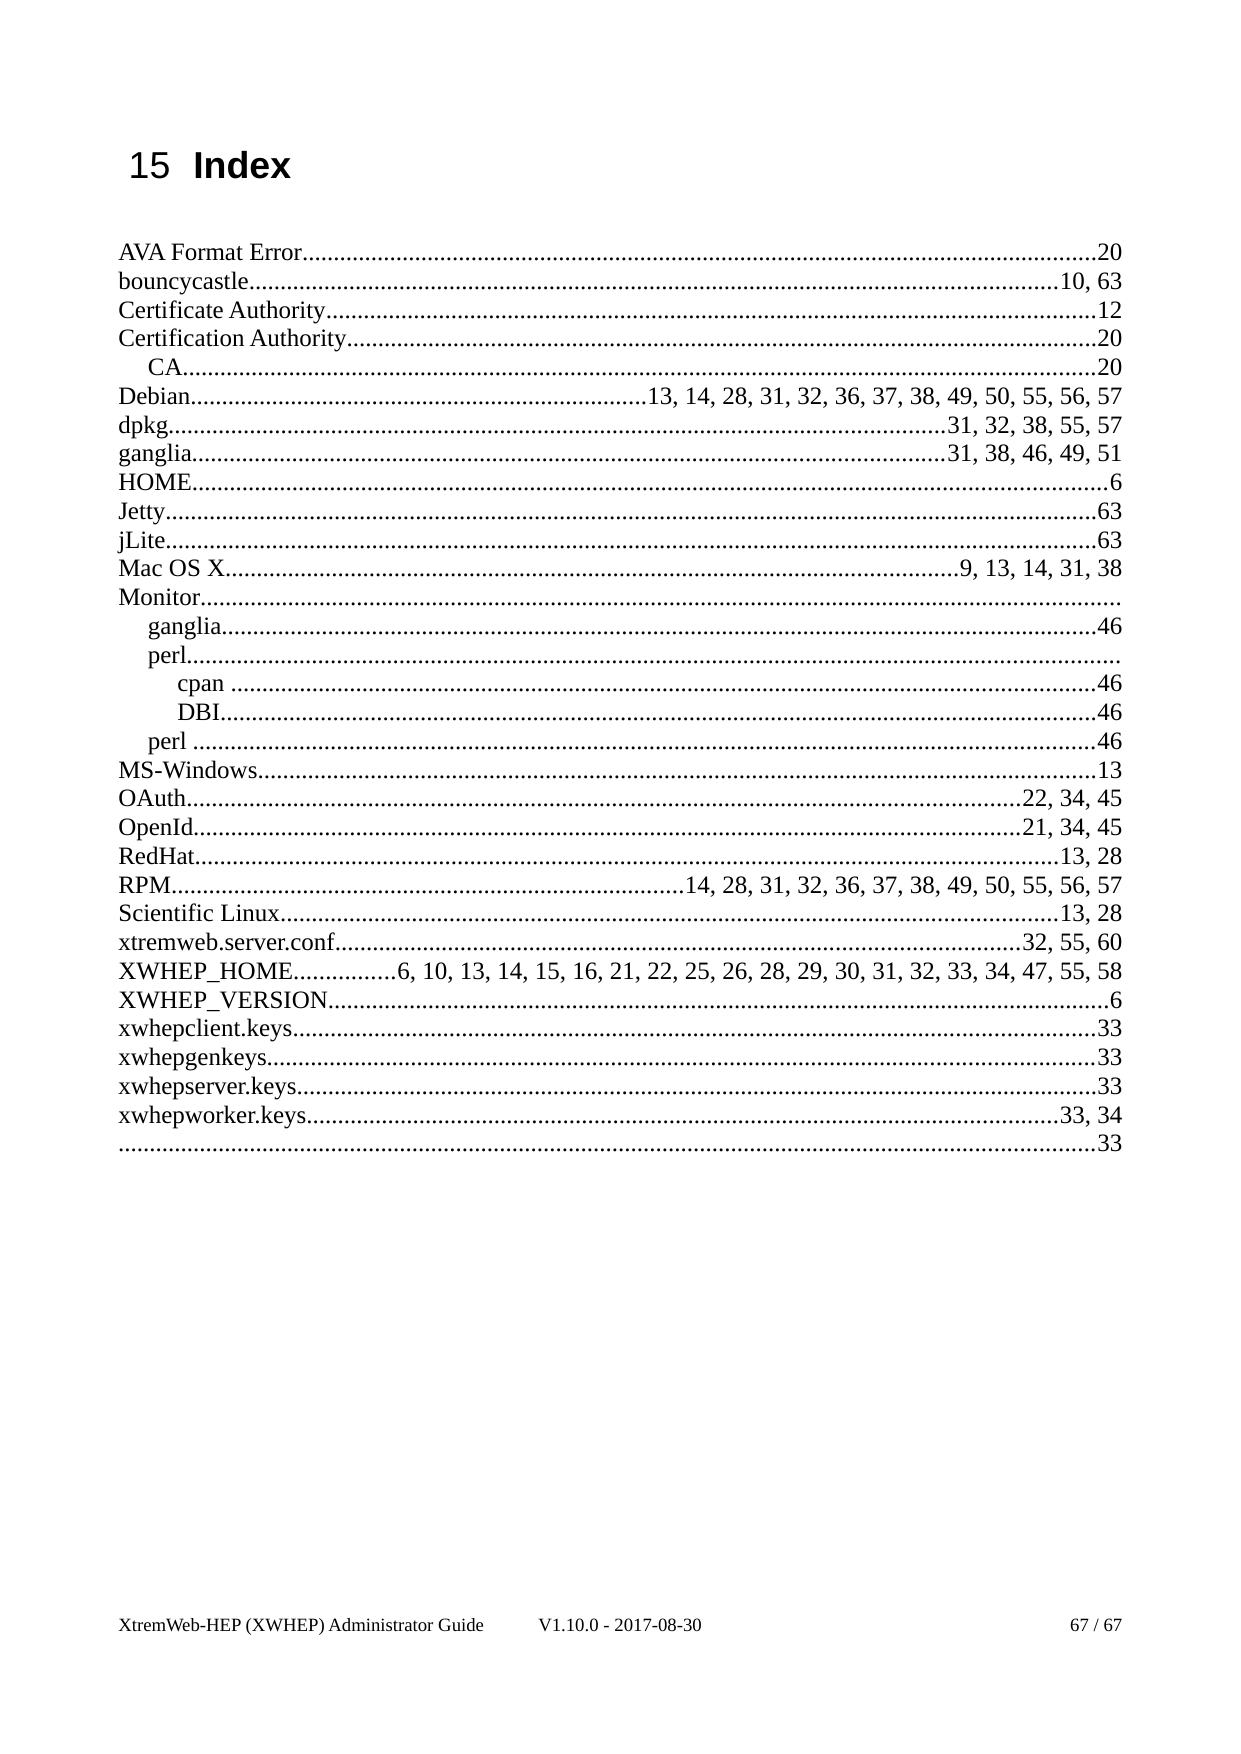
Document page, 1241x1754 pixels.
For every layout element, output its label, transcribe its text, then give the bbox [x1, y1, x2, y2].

text xwhepgenkeys 33 [118, 1042, 1122, 1071]
text ganglia 31, 38, 46, 49, 51 [118, 438, 1122, 467]
text HOME 6 [118, 467, 1122, 496]
text XWHEP_VERSION 6 [118, 985, 1122, 1013]
text xwhepworker.keys 33, 34 [118, 1100, 1122, 1128]
text 33 [118, 1128, 1122, 1157]
text ganglia 46 [148, 611, 1122, 640]
text RedHat 13, 28 [118, 841, 1122, 870]
text dpkg 31, 32, 38, 55, 57 [118, 410, 1122, 438]
text Debian 13, 14, 28, 31, 32, 36, 37, 38, 49, 50, 55, 56, 57 [118, 381, 1122, 410]
text XWHEP_HOME 6, 10, 13, 14, 15, 16, 21, 22, 25, 26, 28, 29, 30, 31, 32, 33, 34, 47, 55, 58 [118, 956, 1122, 985]
text OAuth 22, 34, 45 [118, 783, 1122, 812]
text Certification Authority 20 [118, 323, 1122, 352]
text Jetty 63 [118, 496, 1122, 525]
text CA 20 [148, 352, 1122, 381]
text OpenId 21, 34, 45 [118, 812, 1122, 841]
text Scientific Linux 13, 28 [118, 898, 1122, 927]
text cpan 46 [177, 668, 1122, 697]
subtitle Index [118, 143, 1122, 186]
text Certificate Authority 12 [118, 295, 1122, 323]
text AVA Format Error 20 [118, 237, 1122, 266]
text MS-Windows 13 [118, 755, 1122, 783]
text RPM 14, 28, 31, 32, 36, 37, 38, 49, 50, 55, 56, 57 [118, 870, 1122, 898]
text xwhepserver.keys 33 [118, 1071, 1122, 1100]
text xtremweb.server.conf 32, 55, 60 [118, 927, 1122, 956]
text DBI 46 [177, 697, 1122, 726]
text perl 46 [148, 726, 1122, 755]
text bouncycastle 10, 63 [118, 266, 1122, 295]
text Monitor [118, 582, 1122, 611]
text perl [148, 640, 1122, 668]
text xwhepclient.keys 33 [118, 1013, 1122, 1042]
text jLite 63 [118, 525, 1122, 553]
text Mac OS X 9, 13, 14, 31, 38 [118, 553, 1122, 582]
